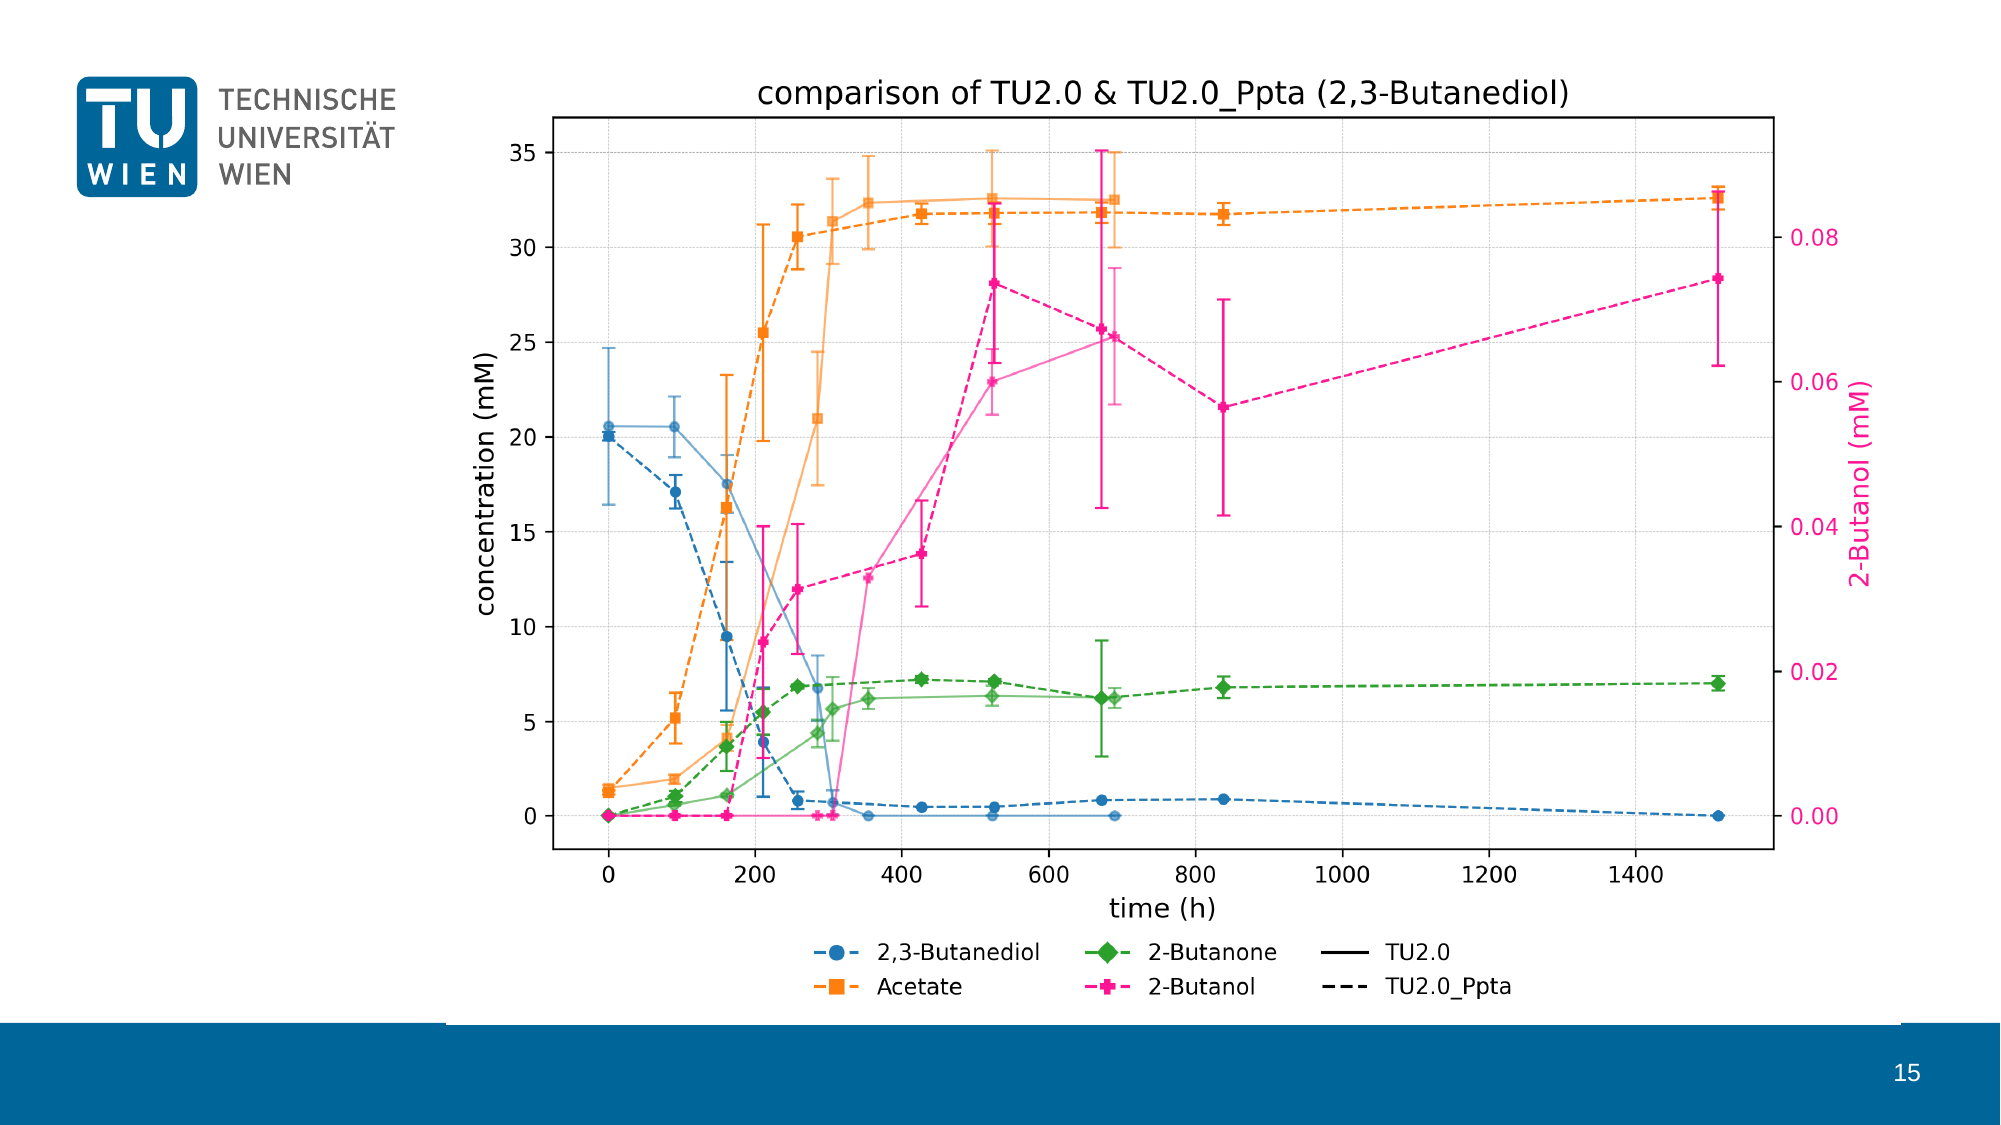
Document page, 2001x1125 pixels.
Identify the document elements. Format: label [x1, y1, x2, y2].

picture [446, 55, 1901, 1024]
